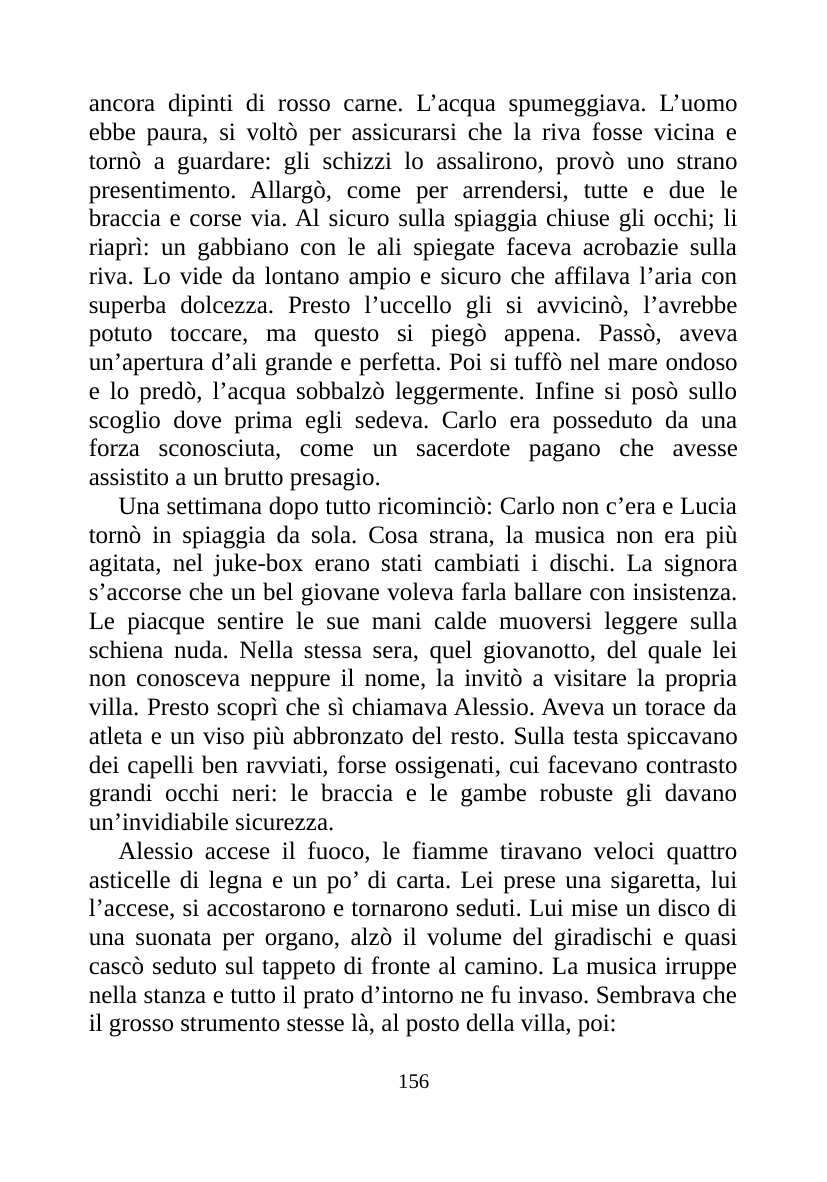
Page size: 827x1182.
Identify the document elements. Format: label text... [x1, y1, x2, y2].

text Una settimana dopo tutto ricominciò: Carlo non c’era e Lucia tornò in spiaggia da sola. Cosa strana, la musica non era più agitata, nel juke-box erano stati cambiati i dischi. La signora s’accorse che un bel giovane voleva farla ballare con insistenza. Le piacque sentire le sue mani calde muoversi leggere sulla schiena nuda. Nella stessa sera, quel giovanotto, del quale lei non conosceva neppure il nome, la invitò a visitare la propria villa. Presto scoprì che sì chiamava Alessio. Aveva un torace da atleta e un viso più abbronzato del resto. Sulla testa spiccavano dei capelli ben ravviati, forse ossigenati, cui facevano contrasto grandi occhi neri: le braccia e le gambe robuste gli davano un’invidiabile sicurezza. [88, 491, 738, 836]
text ancora dipinti di rosso carne. L’acqua spumeggiava. L’uomo ebbe paura, si voltò per assicurarsi che la riva fosse vicina e tornò a guardare: gli schizzi lo assalirono, provò uno strano presentimento. Allargò, come per arrendersi, tutte e due le braccia e corse via. Al sicuro sulla spiaggia chiuse gli occhi; li riaprì: un gabbiano con le ali spiegate faceva acrobazie sulla riva. Lo vide da lontano ampio e sicuro che affilava l’aria con superba dolcezza. Presto l’uccello gli si avvicinò, l’avrebbe potuto toccare, ma questo si piegò appena. Passò, aveva un’apertura d’ali grande e perfetta. Poi si tuffò nel mare ondoso e lo predò, l’acqua sobbalzò leggermente. Infine si posò sullo scoglio dove prima egli sedeva. Carlo era posseduto da una forza sconosciuta, come un sacerdote pagano che avesse assistito a un brutto presagio. [88, 88, 738, 491]
text Alessio accese il fuoco, le fiamme tiravano veloci quattro asticelle di legna e un po’ di carta. Lei prese una sigaretta, lui l’accese, si accostarono e tornarono seduti. Lui mise un disco di una suonata per organo, alzò il volume del giradischi e quasi cascò seduto sul tappeto di fronte al camino. La musica irruppe nella stanza e tutto il prato d’intorno ne fu invaso. Sembrava che il grosso strumento stesse là, al posto della villa, poi: [88, 836, 738, 1037]
